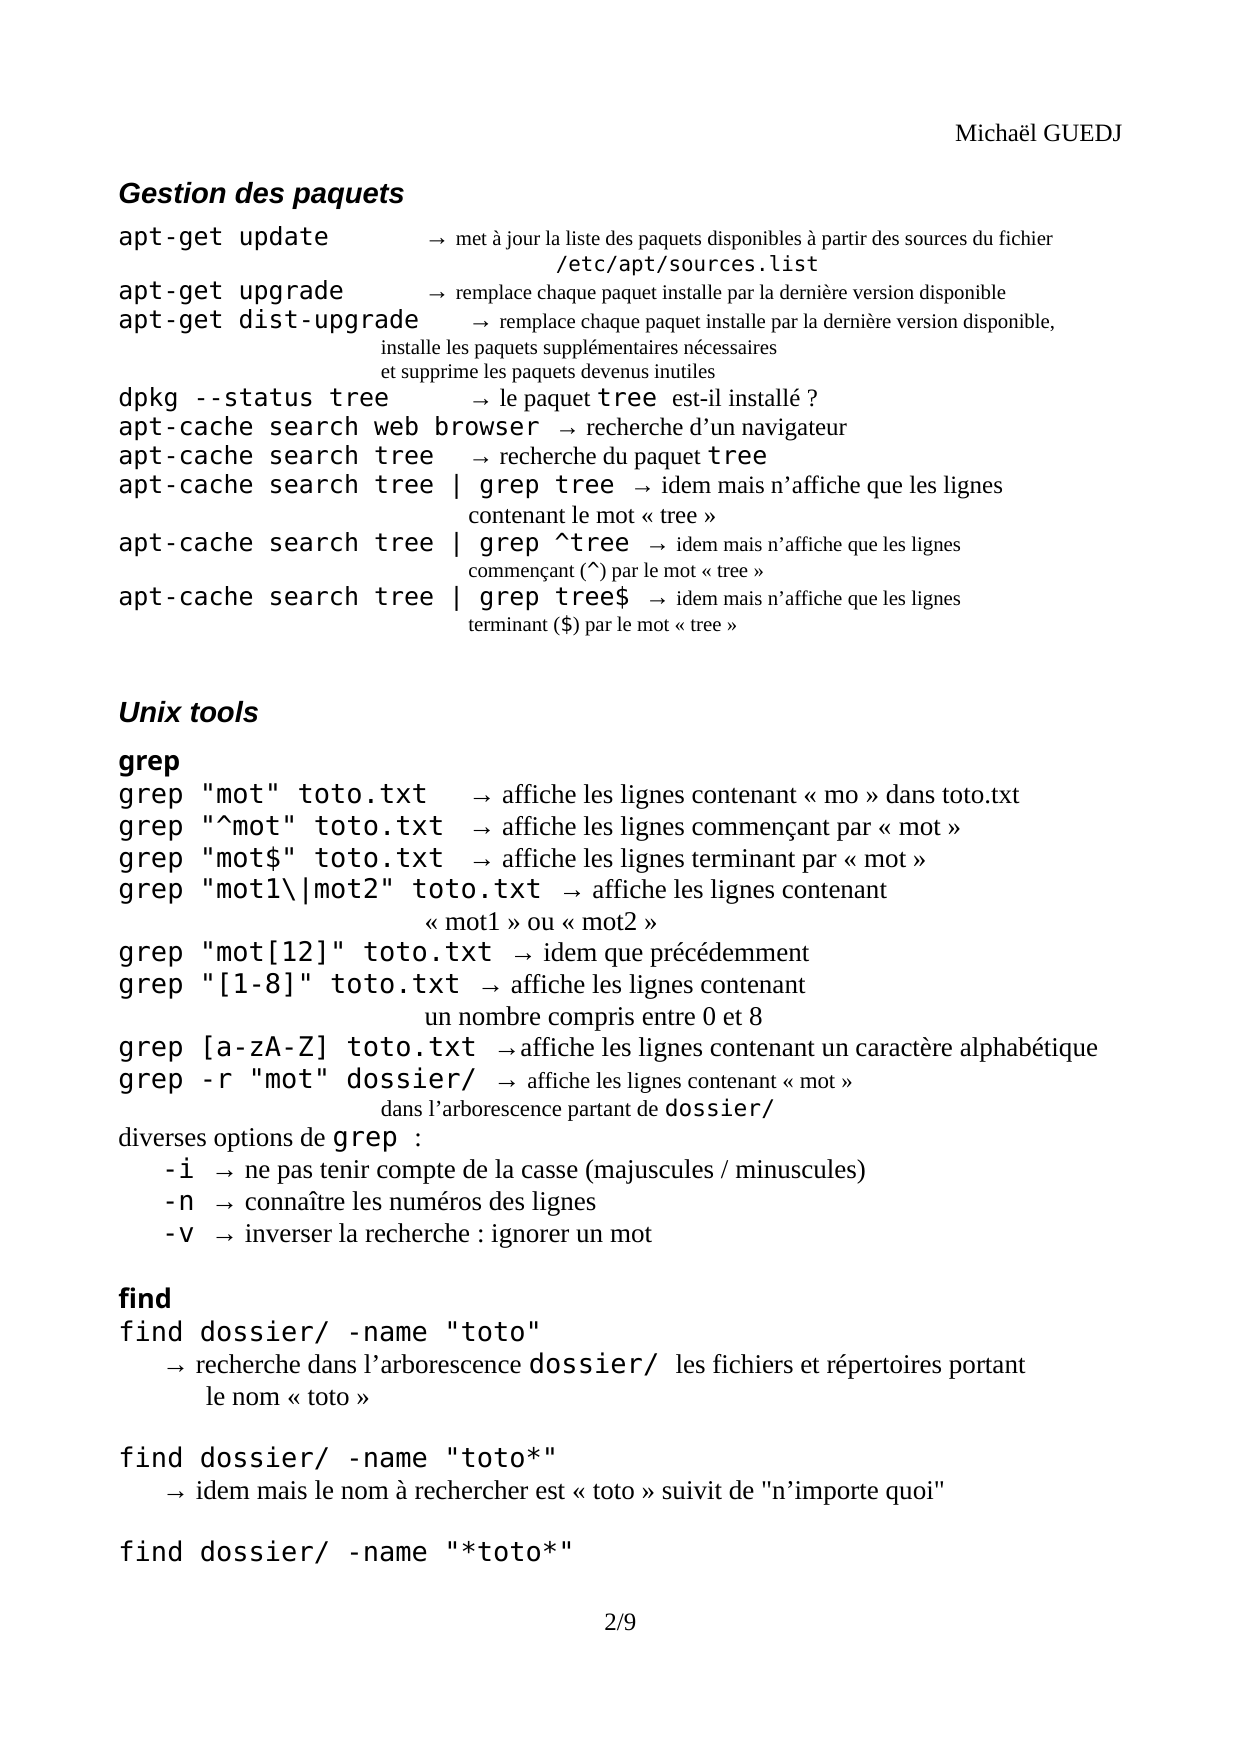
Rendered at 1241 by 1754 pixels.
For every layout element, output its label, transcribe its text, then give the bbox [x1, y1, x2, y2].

text → idem mais le nom à rechercher est « toto » suivit de "n’importe quoi" [118, 1474, 1122, 1505]
text apt-get dist-upgrade → remplace chaque paquet installe par la dernière version disponible, [118, 305, 1122, 334]
text apt-cache search tree | grep tree → idem mais n’affiche que les lignes [118, 471, 1122, 500]
text grep -r "mot" dossier/ → affiche les lignes contenant « mot » [118, 1063, 1122, 1095]
text « mot1 » ou « mot2 » [118, 905, 1122, 937]
text grep "^mot" toto.txt → affiche les lignes commençant par « mot » [118, 810, 1122, 842]
text find dossier/ -name "toto" [118, 1317, 1122, 1348]
text terminant ($) par le mot « tree » [118, 611, 1122, 636]
text diverses options de grep : [118, 1122, 1122, 1153]
text find [118, 1280, 1122, 1317]
text grep "[1-8]" toto.txt → affiche les lignes contenant [118, 968, 1122, 1000]
text un nombre compris entre 0 et 8 [118, 1000, 1122, 1031]
text find dossier/ -name "toto*" [118, 1442, 1122, 1474]
text apt-cache search web browser → recherche d’un navigateur [118, 412, 1122, 441]
subtitle Gestion des paquets [118, 176, 1122, 210]
text apt-cache search tree | grep tree$ → idem mais n’affiche que les lignes [118, 582, 1122, 611]
subtitle Unix tools [118, 695, 1122, 729]
text apt-get upgrade → remplace chaque paquet installe par la dernière version disponible [118, 276, 1122, 305]
text installe les paquets supplémentaires nécessaires [118, 334, 1122, 359]
text et supprime les paquets devenus inutiles [118, 359, 1122, 383]
text commençant (^) par le mot « tree » [118, 558, 1122, 582]
text find dossier/ -name "*toto*" [118, 1536, 1122, 1568]
text grep [a-zA-Z] toto.txt →affiche les lignes contenant un caractère alphabétique [118, 1031, 1122, 1063]
text grep "mot" toto.txt → affiche les lignes contenant « mo » dans toto.txt [118, 778, 1122, 810]
text dans l’arborescence partant de dossier/ [118, 1095, 1122, 1122]
text grep [118, 741, 1122, 778]
text -v → inverser la recherche : ignorer un mot [118, 1217, 1122, 1249]
text grep "mot1\|mot2" toto.txt → affiche les lignes contenant [118, 874, 1122, 905]
text apt-get update → met à jour la liste des paquets disponibles à partir des sources du fichier /etc/apt/sources.list [118, 222, 1122, 276]
text grep "mot$" toto.txt → affiche les lignes terminant par « mot » [118, 842, 1122, 874]
text dpkg --status tree → le paquet tree est-il installé ? [118, 383, 1122, 412]
text contenant le mot « tree » [118, 500, 1122, 528]
text -i → ne pas tenir compte de la casse (majuscules / minuscules) [118, 1153, 1122, 1185]
text apt-cache search tree → recherche du paquet tree [118, 441, 1122, 471]
text grep "mot[12]" toto.txt → idem que précédemment [118, 937, 1122, 968]
text -n → connaître les numéros des lignes [118, 1185, 1122, 1217]
text apt-cache search tree | grep ^tree → idem mais n’affiche que les lignes [118, 528, 1122, 558]
text → recherche dans l’arborescence dossier/ les fichiers et répertoires portant [118, 1348, 1122, 1380]
text le nom « toto » [118, 1380, 1122, 1411]
